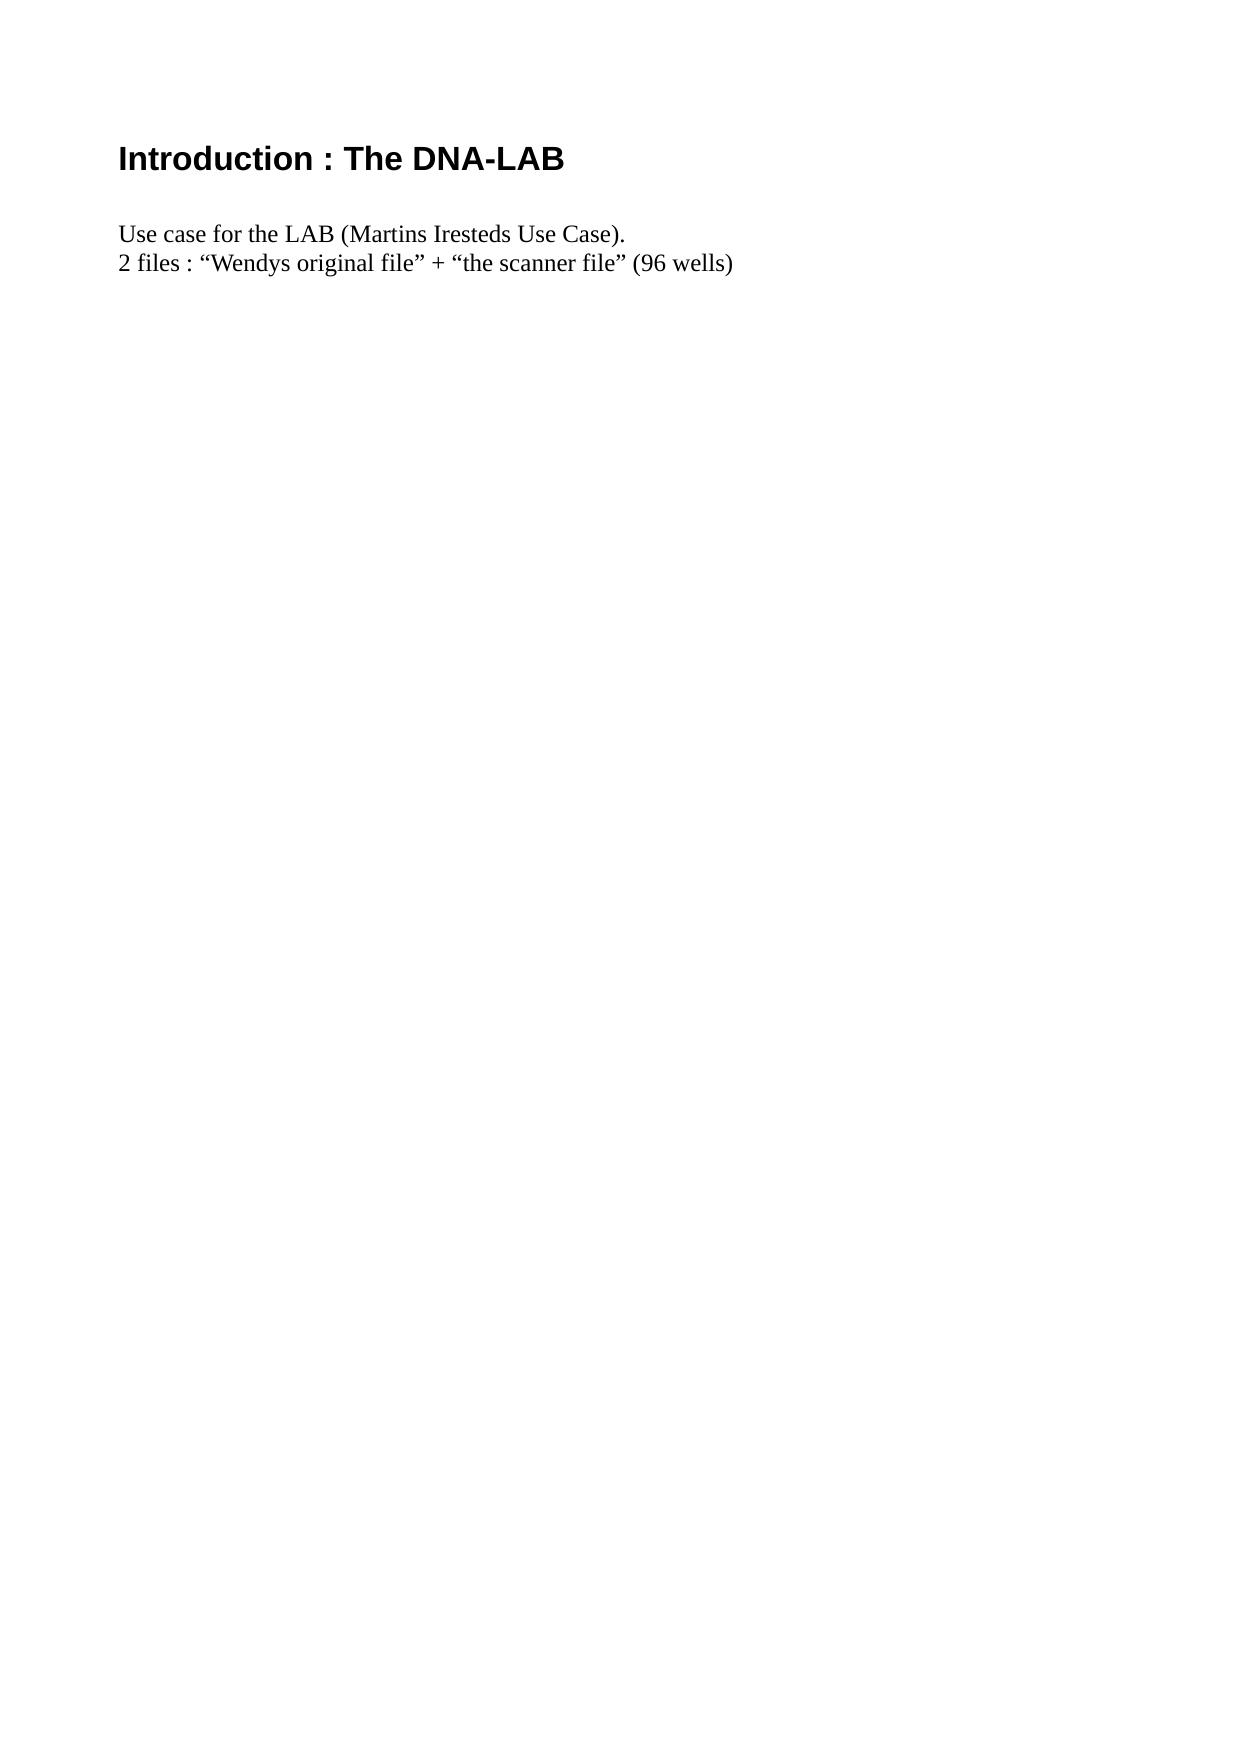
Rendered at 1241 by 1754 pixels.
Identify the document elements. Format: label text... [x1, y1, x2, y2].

text 2 files : “Wendys original file” + “the scanner file” (96 wells) [118, 248, 1122, 276]
subtitle Introduction : The DNA-LAB [118, 139, 1122, 178]
text Use case for the LAB (Martins Iresteds Use Case). [118, 219, 1122, 248]
